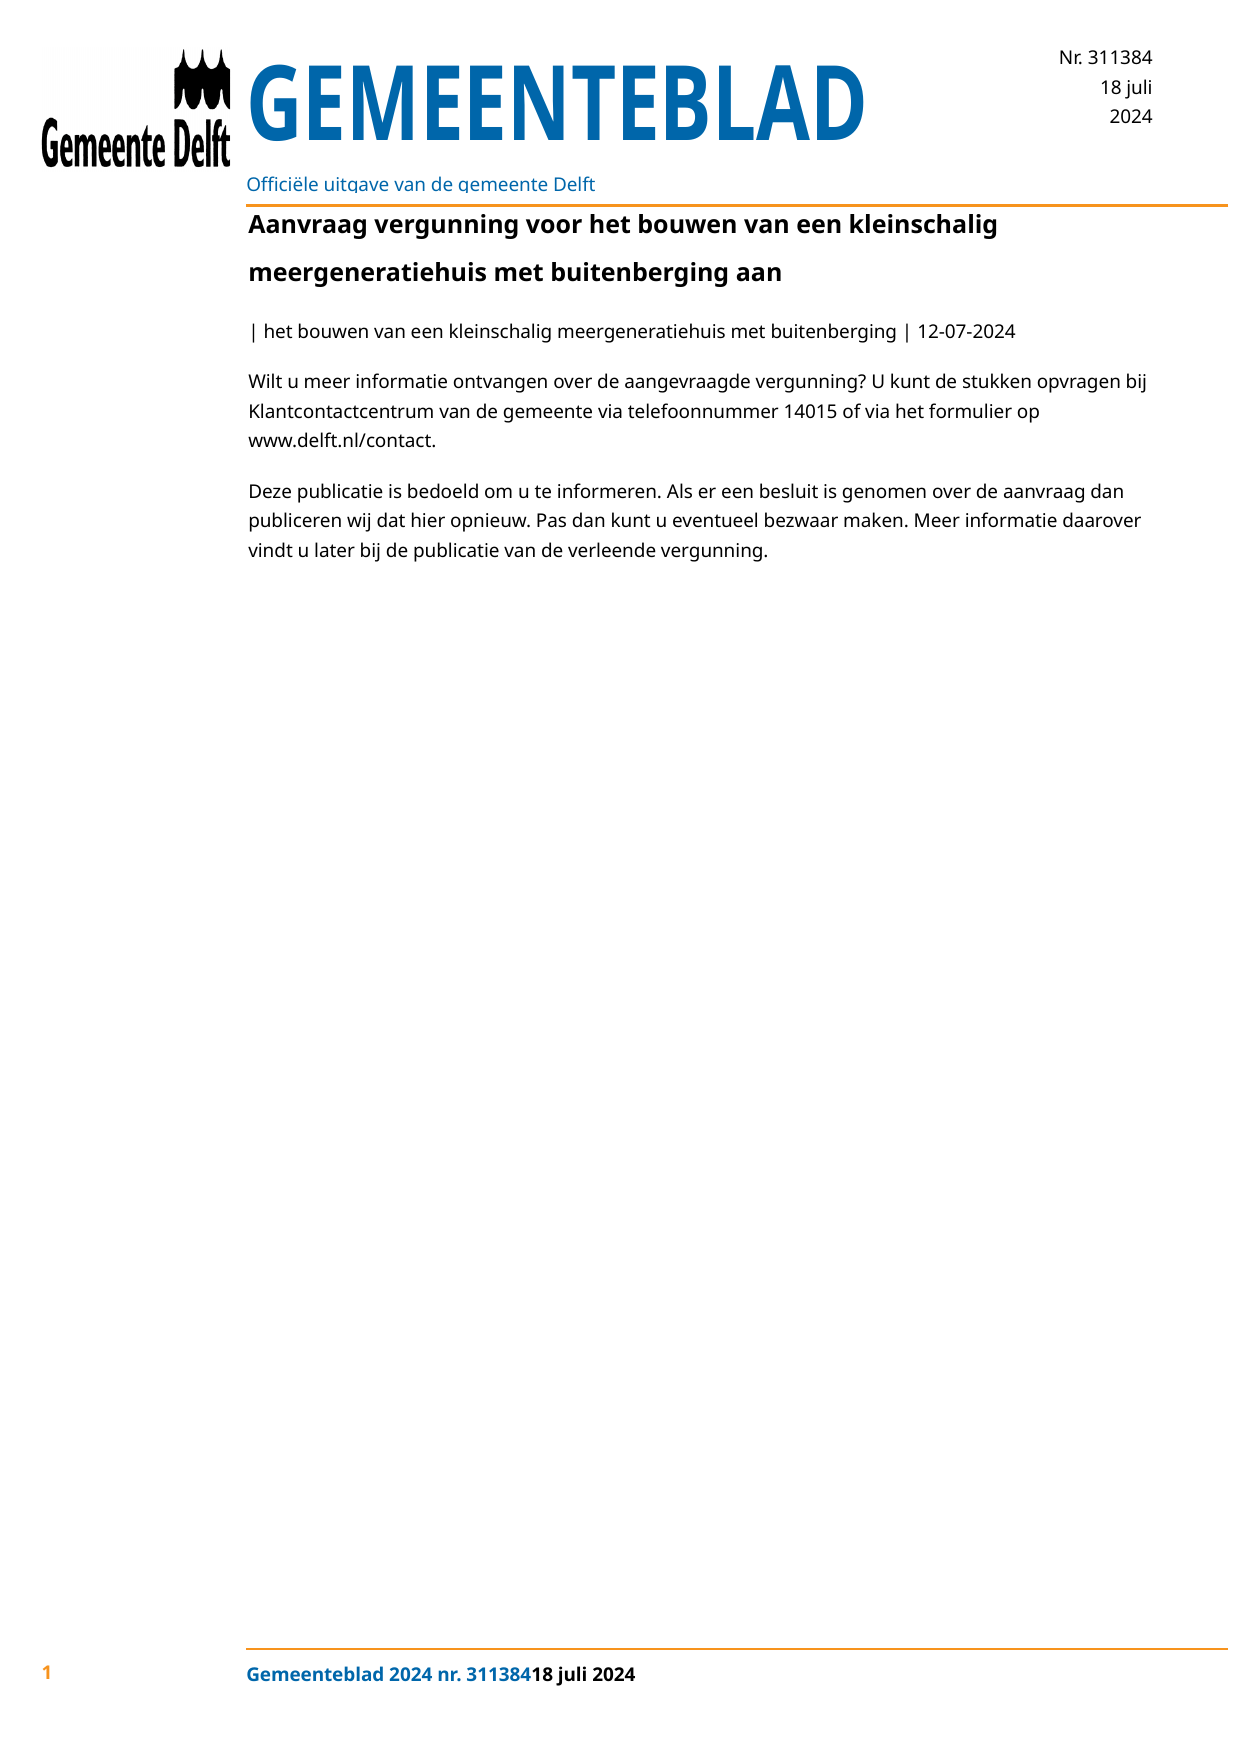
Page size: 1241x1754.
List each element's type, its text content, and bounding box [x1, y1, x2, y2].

picture [41, 47, 231, 172]
text Deze publicatie is bedoeld om u te informeren. Als er een besluit is genomen over de aanvraag dan publiceren wij dat hier opnieuw. Pas dan kunt u eventueel bezwaar maken. Meer informatie daarover vindt u later bij de publicatie van de verleende vergunning. [248, 478, 1152, 563]
text Wilt u meer informatie ontvangen over de aangevraagde vergunning? U kunt de stukken opvragen bij Klantcontactcentrum van de gemeente via telefoonnummer 14015 of via het formulier op www.delft.nl/contact. [248, 368, 1152, 453]
text | het bouwen van een kleinschalig meergeneratiehuis met buitenberging | 12-07-2024 [248, 318, 1152, 344]
text Aanvraag vergunning voor het bouwen van een kleinschalig meergeneratiehuis met buitenberging aan [248, 207, 1152, 288]
